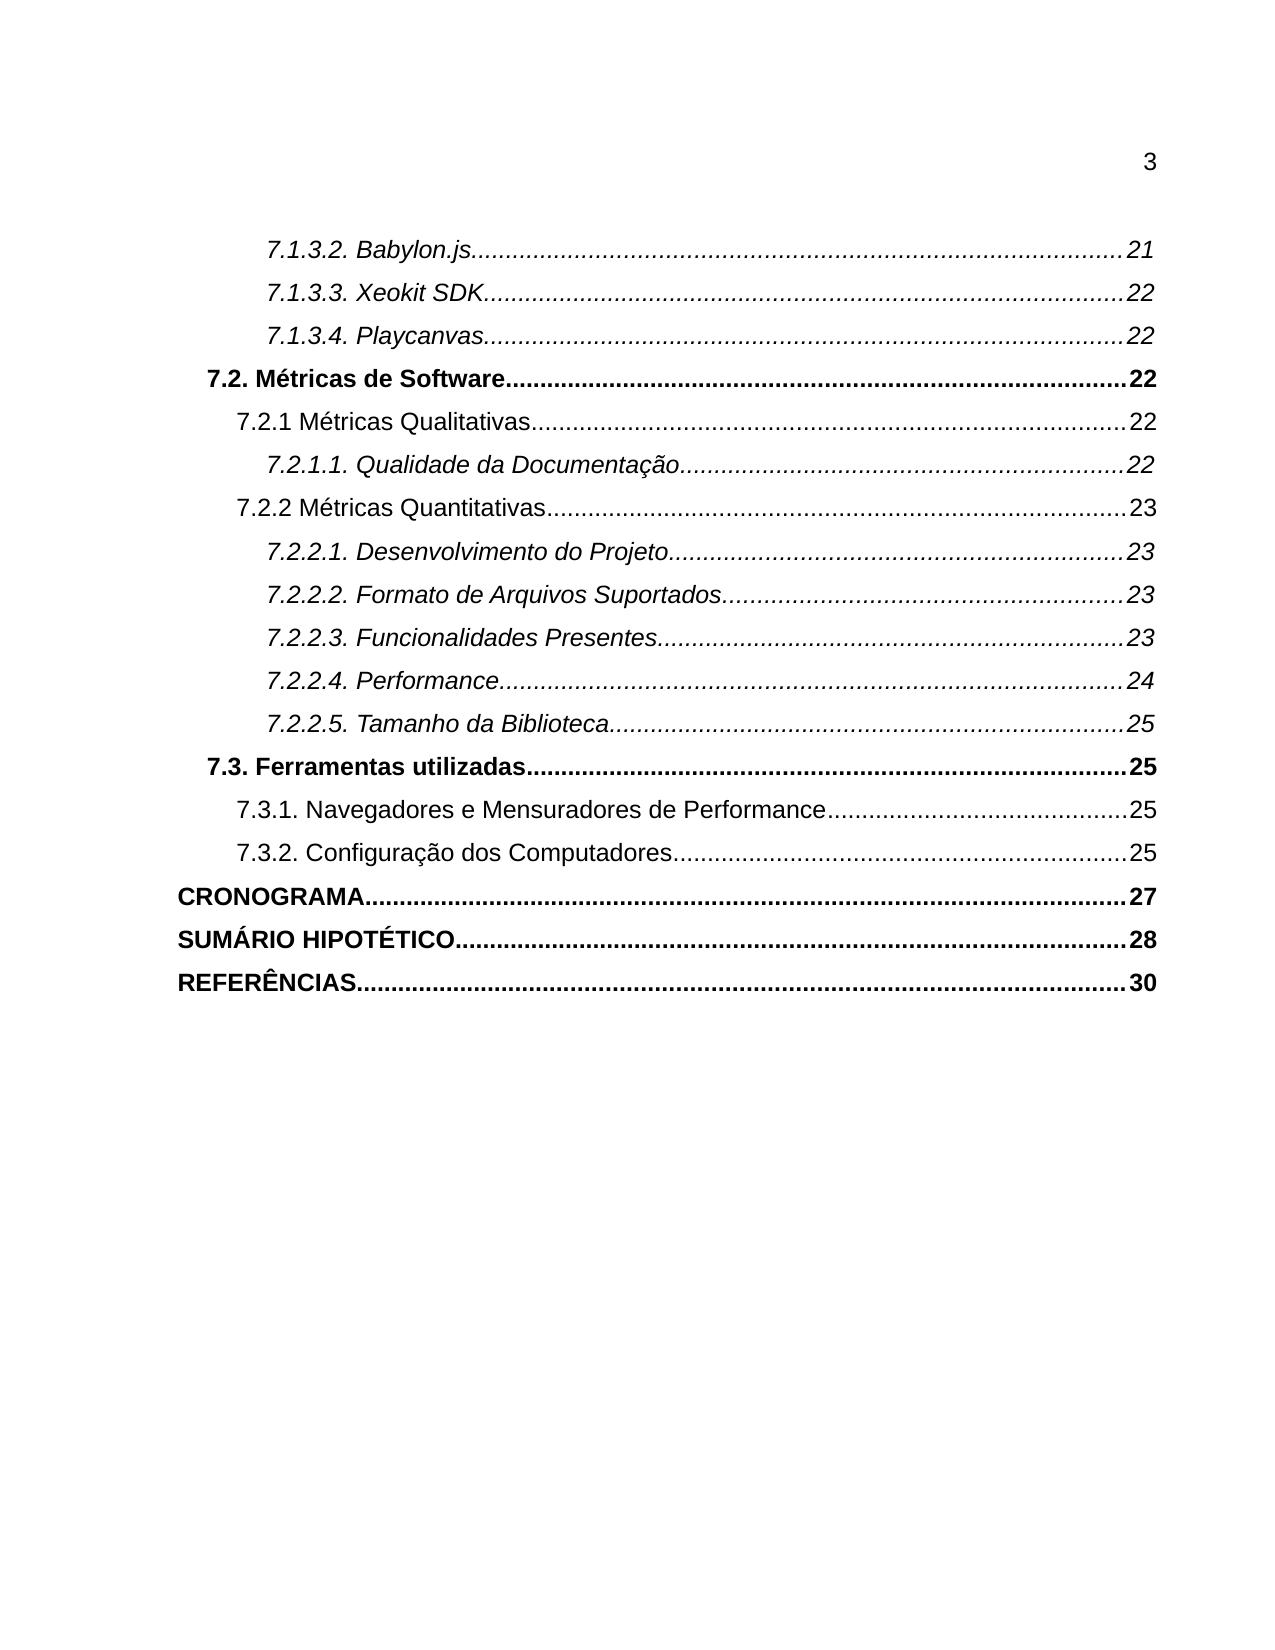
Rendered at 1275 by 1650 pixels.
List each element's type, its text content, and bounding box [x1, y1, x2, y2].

text 7.3.1. Navegadores e Mensuradores de Performance 25 [236, 795, 1157, 824]
text 7.1.3.2. Babylon.js 21 [266, 235, 1157, 263]
text 7.3. Ferramentas utilizadas 25 [207, 752, 1157, 781]
text SUMÁRIO HIPOTÉTICO 28 [177, 925, 1157, 953]
text CRONOGRAMA 27 [177, 882, 1157, 910]
text 7.2.2.2. Formato de Arquivos Suportados 23 [266, 580, 1157, 608]
text REFERÊNCIAS 30 [177, 968, 1157, 997]
text 7.2.1.1. Qualidade da Documentação 22 [266, 450, 1157, 479]
text 7.1.3.3. Xeokit SDK 22 [266, 278, 1157, 307]
text 7.3.2. Configuração dos Computadores 25 [236, 838, 1157, 867]
text 7.2.2 Métricas Quantitativas 23 [236, 493, 1157, 522]
text 7.2.2.5. Tamanho da Biblioteca 25 [266, 709, 1157, 738]
text 7.2.1 Métricas Qualitativas 22 [236, 407, 1157, 436]
text 7.2.2.3. Funcionalidades Presentes 23 [266, 623, 1157, 652]
text 7.2.2.4. Performance 24 [266, 666, 1157, 695]
text 7.2. Métricas de Software 22 [207, 364, 1157, 393]
text 7.1.3.4. Playcanvas 22 [266, 321, 1157, 350]
text 7.2.2.1. Desenvolvimento do Projeto 23 [266, 537, 1157, 565]
